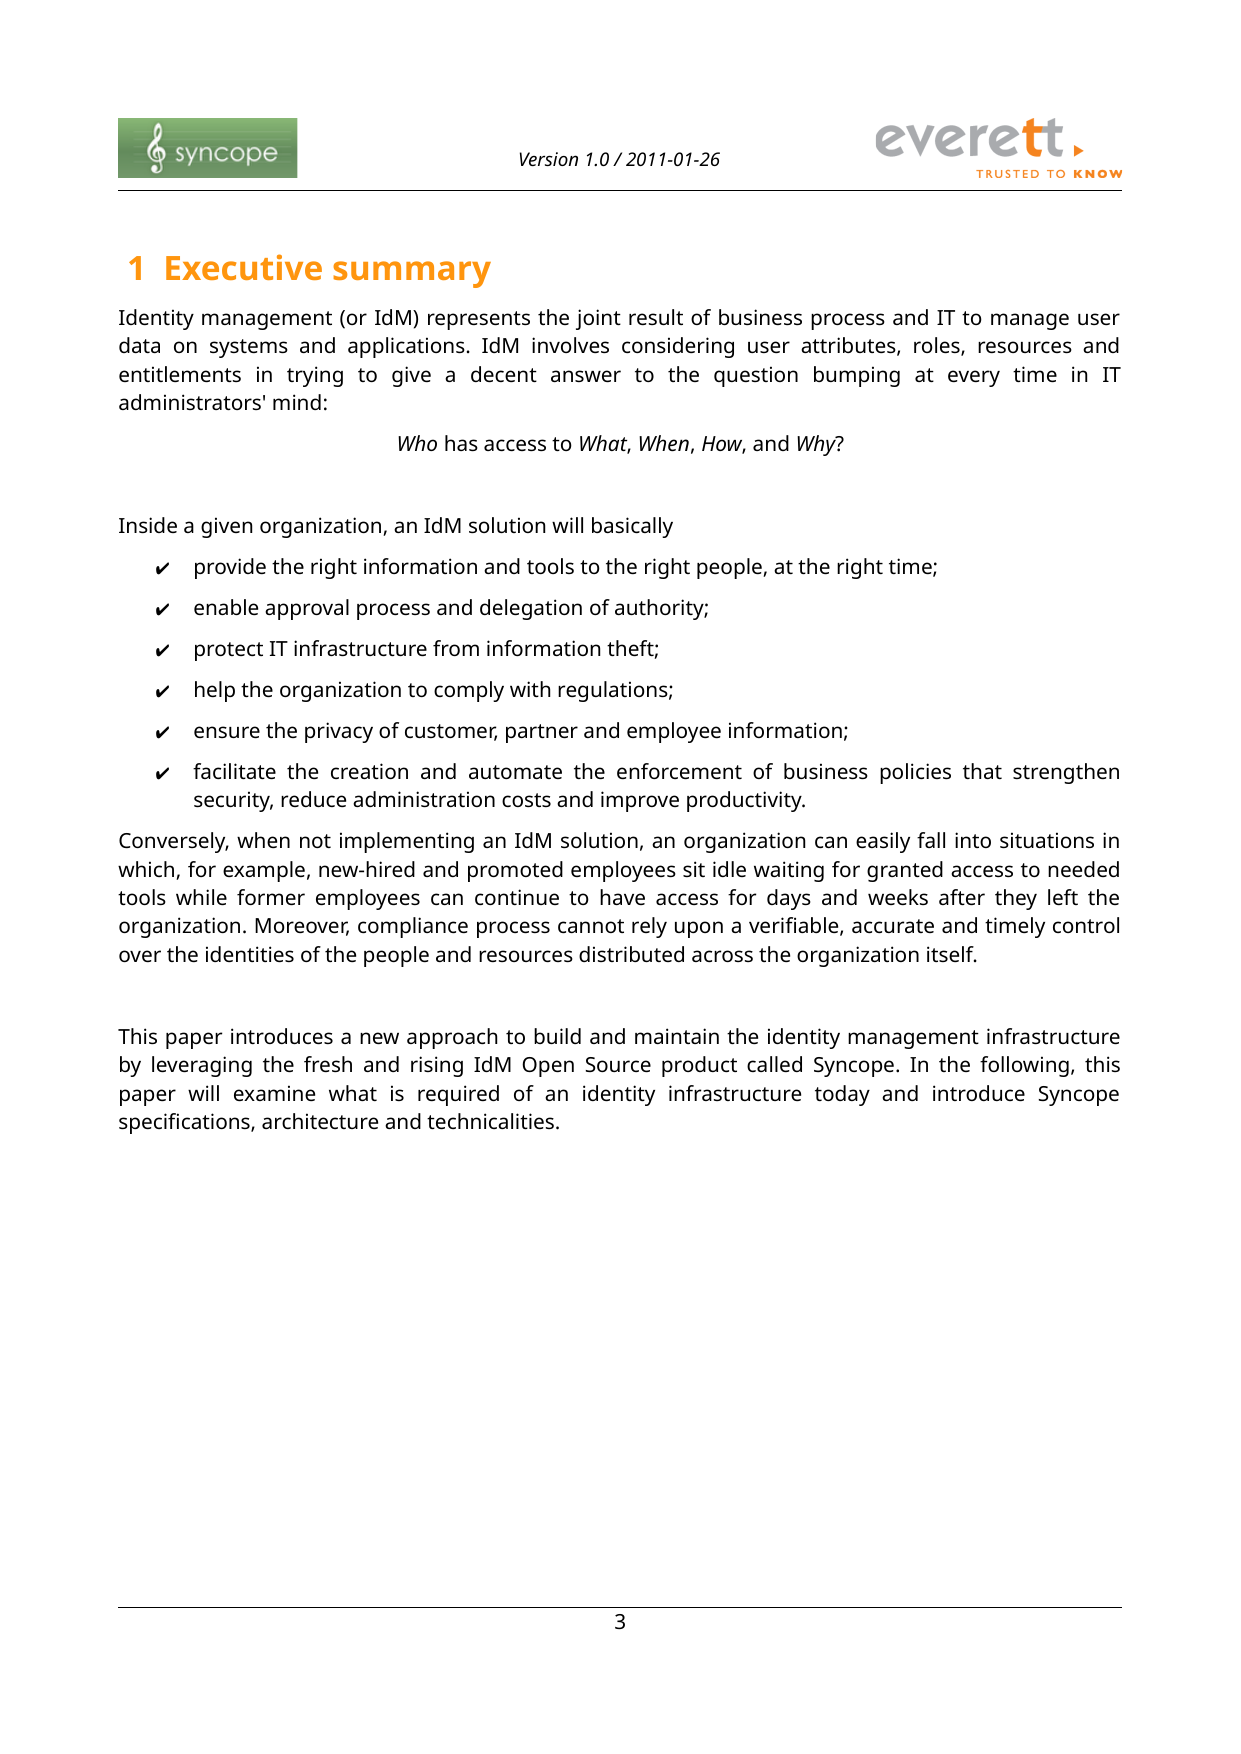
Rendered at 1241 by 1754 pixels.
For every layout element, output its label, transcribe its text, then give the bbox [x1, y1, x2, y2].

list facilitate the creation and automate the enforcement of business policies that strengthen security, reduce administration costs and improve productivity. [156, 757, 1122, 814]
list help the organization to comply with regulations; [156, 675, 1122, 703]
text Inside a given organization, an IdM solution will basically [118, 511, 1122, 540]
text Identity management (or IdM) represents the joint result of business process and IT to manage user data on systems and applications. IdM involves considering user attributes, roles, resources and entitlements in trying to give a decent answer to the question bumping at every time in IT administrators' mind: [118, 303, 1122, 417]
list enable approval process and delegation of authority; [156, 593, 1122, 622]
list provide the right information and tools to the right people, at the right time; [156, 552, 1122, 581]
text Conversely, when not implementing an IdM solution, an organization can easily fall into situations in which, for example, new-hired and promoted employees sit idle waiting for granted access to needed tools while former employees can continue to have access for days and weeks after they left the organization. Moreover, compliance process cannot rely upon a verifiable, accurate and timely control over the identities of the people and resources distributed across the organization itself. [118, 826, 1122, 968]
picture [875, 118, 1123, 178]
text This paper introduces a new approach to build and maintain the identity management infrastructure by leveraging the fresh and rising IdM Open Source product called Syncope. In the following, this paper will examine what is required of an identity infrastructure today and introduce Syncope specifications, architecture and technicalities. [118, 1022, 1122, 1136]
list ensure the privacy of customer, partner and employee information; [156, 716, 1122, 744]
text Who has access to What, When, How, and Why? [118, 429, 1122, 458]
list protect IT infrastructure from information theft; [156, 634, 1122, 662]
picture [118, 118, 298, 178]
subtitle Executive summary [118, 245, 1122, 291]
